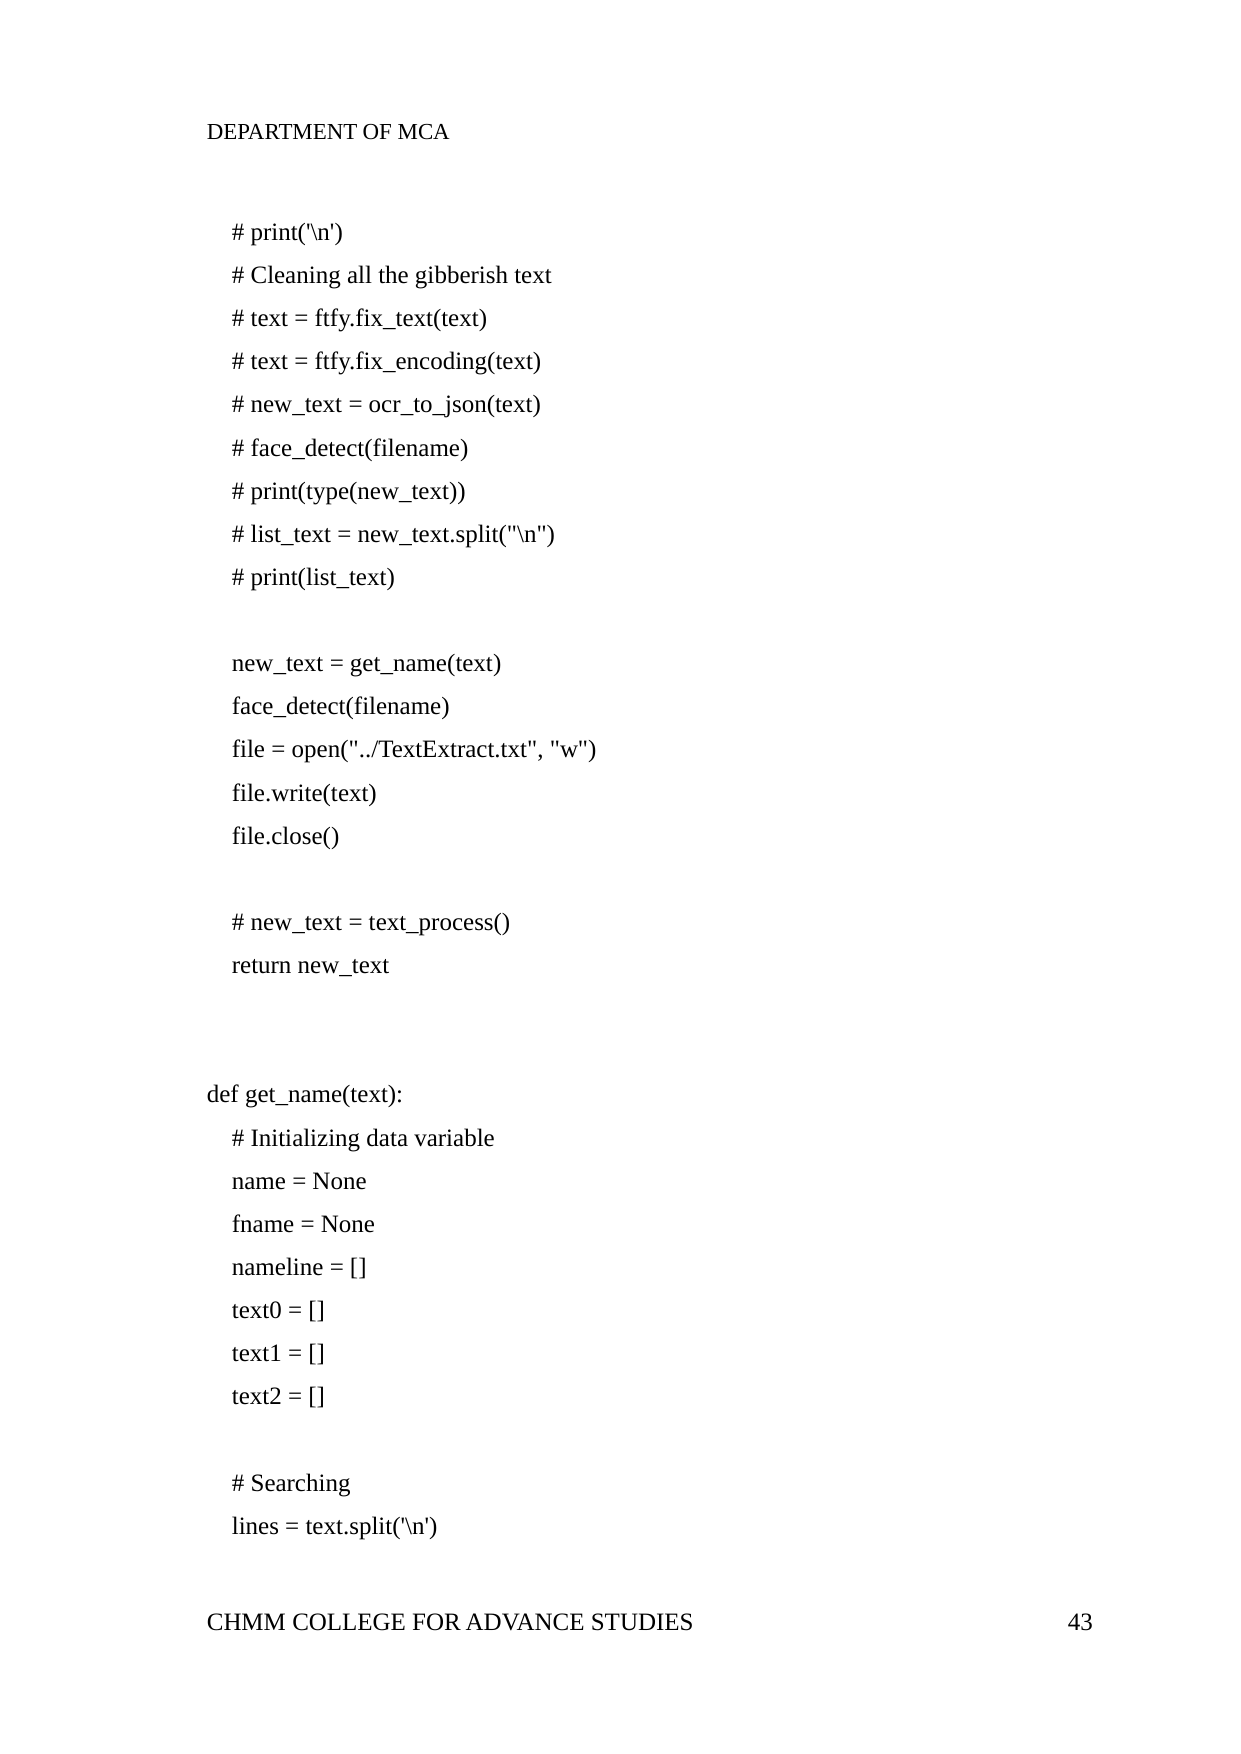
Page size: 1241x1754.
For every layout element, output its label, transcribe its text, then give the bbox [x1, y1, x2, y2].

text # Searching [207, 1468, 1093, 1496]
text text2 = [] [207, 1381, 1093, 1410]
text face_detect(filename) [207, 691, 1093, 720]
text # list_text = new_text.split("\n") [207, 519, 1093, 548]
text file.close() [207, 821, 1093, 849]
text new_text = get_name(text) [207, 648, 1093, 677]
text text1 = [] [207, 1338, 1093, 1367]
text fname = None [207, 1209, 1093, 1238]
text # print('\n') [207, 217, 1093, 246]
text # Initializing data variable [207, 1123, 1093, 1151]
text # Cleaning all the gibberish text [207, 260, 1093, 289]
text # new_text = text_process() [207, 907, 1093, 936]
text name = None [207, 1166, 1093, 1194]
text file.write(text) [207, 778, 1093, 806]
text # text = ftfy.fix_encoding(text) [207, 346, 1093, 375]
text return new_text [207, 950, 1093, 979]
text lines = text.split('\n') [207, 1511, 1093, 1539]
text nameline = [] [207, 1252, 1093, 1281]
text # new_text = ocr_to_json(text) [207, 389, 1093, 418]
text text0 = [] [207, 1295, 1093, 1324]
text # face_detect(filename) [207, 433, 1093, 461]
text def get_name(text): [207, 1079, 1093, 1108]
text file = open("../TextExtract.txt", "w") [207, 734, 1093, 763]
text # print(list_text) [207, 562, 1093, 591]
text # text = ftfy.fix_text(text) [207, 303, 1093, 332]
text # print(type(new_text)) [207, 476, 1093, 504]
